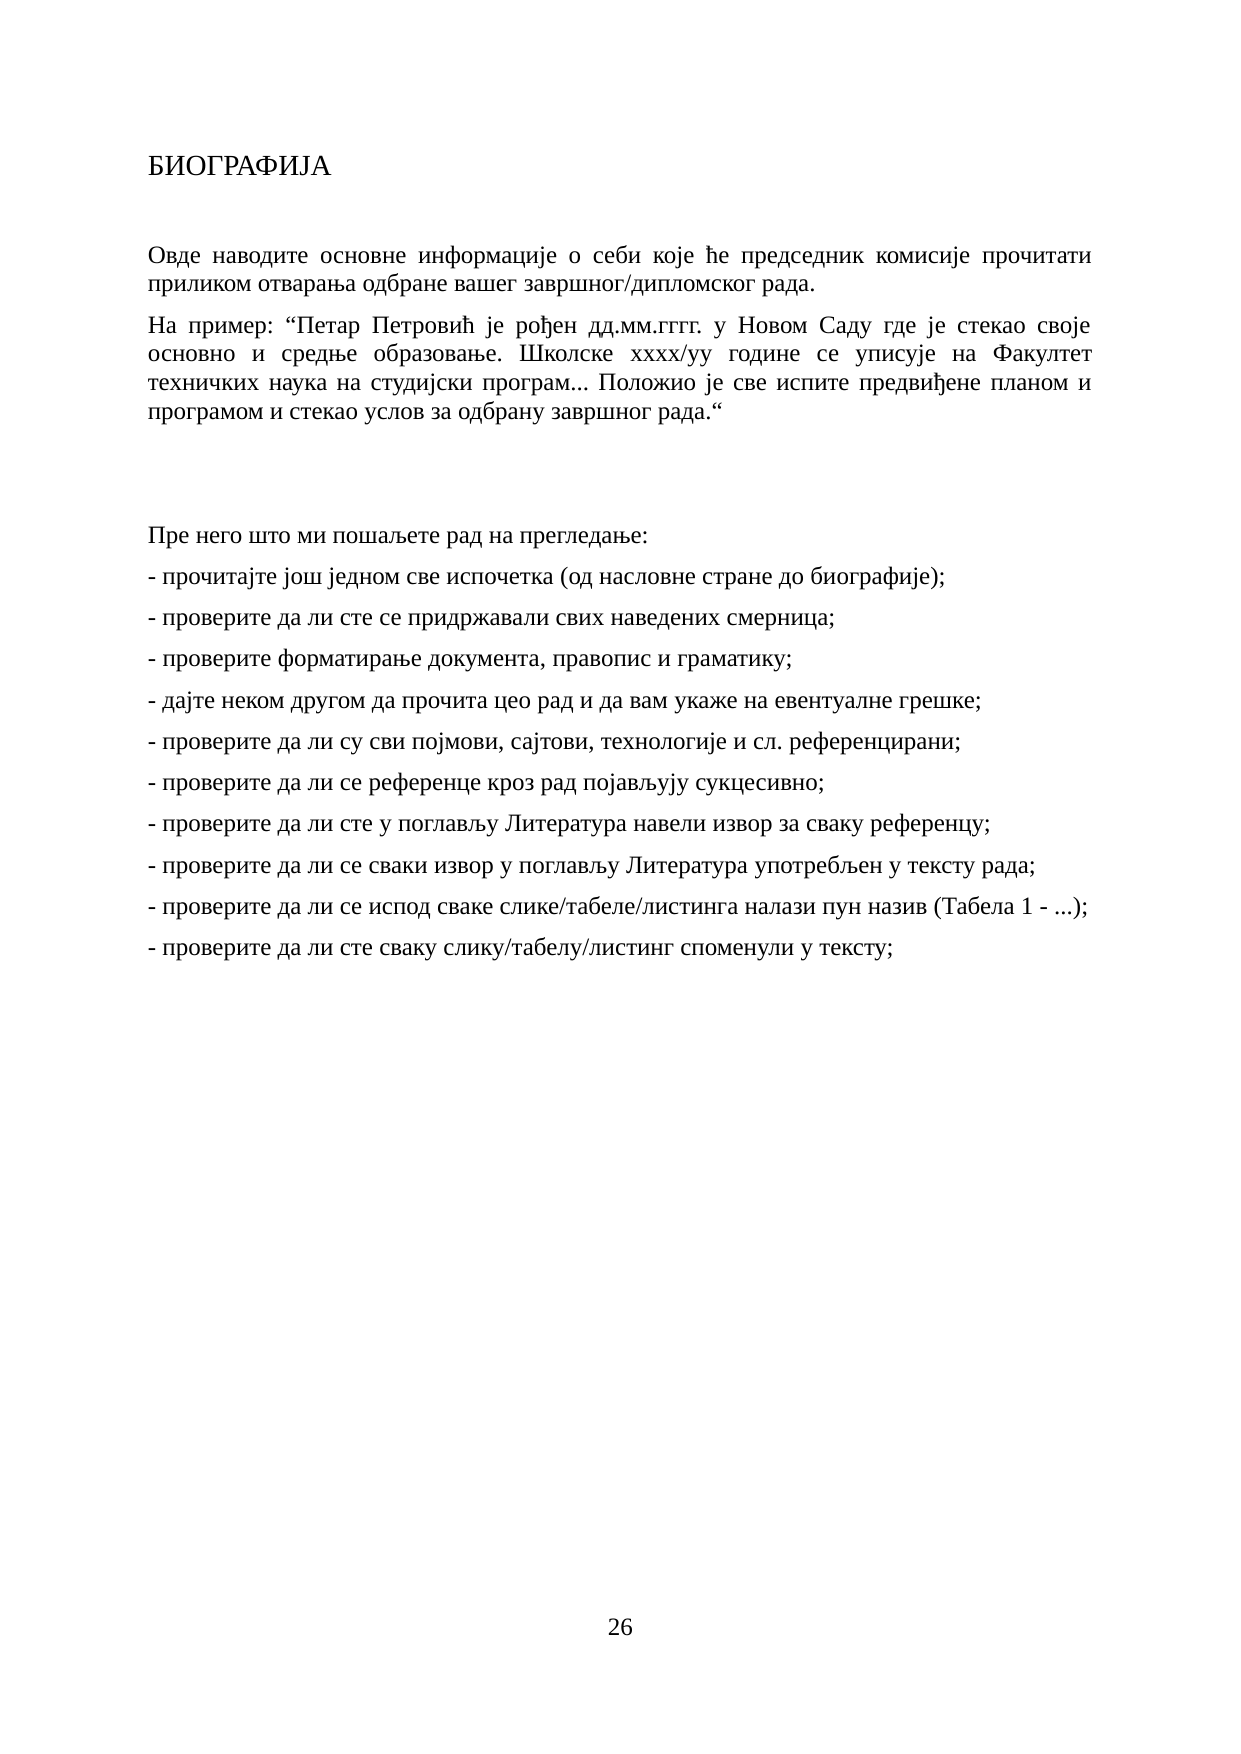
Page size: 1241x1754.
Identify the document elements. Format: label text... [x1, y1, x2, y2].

text - проверите да ли се испод сваке слике/табеле/листинга налази пун назив (Табела 1 - ...); [148, 891, 1092, 920]
text - проверите да ли су сви појмови, сајтови, технологије и сл. референцирани; [148, 726, 1092, 755]
text - проверите да ли сте се придржавали свих наведених смерница; [148, 602, 1092, 631]
text - проверите форматирање документа, правопис и граматику; [148, 643, 1092, 672]
text БИОГРАФИЈА [148, 148, 1092, 181]
text Пре него што ми пошаљете рад на прегледање: [148, 520, 1092, 548]
text - проверите да ли сте сваку слику/табелу/листинг споменули у тексту; [148, 932, 1092, 961]
text - проверите да ли се референце кроз рад појављују сукцесивно; [148, 767, 1092, 796]
text - прочитајте још једном све испочетка (од насловне стране до биографије); [148, 561, 1092, 590]
text - дајте неком другом да прочита цео рад и да вам укаже на евентуалне грешке; [148, 685, 1092, 713]
text - проверите да ли сте у поглављу Литература навели извор за сваку референцу; [148, 808, 1092, 837]
text На пример: “Петар Петровић је рођен дд.мм.гггг. у Новом Саду где је стекао своје основно и средње образовање. Школске xxxx/yy године се уписује на Факултет техничких наука на студијски програм... Положио је све испите предвиђене планом и програмом и стекао услов за одбрану завршног рада.“ [148, 310, 1092, 425]
text - проверите да ли се сваки извор у поглављу Литература употребљен у тексту рада; [148, 850, 1092, 878]
text Овде наводите основне информације о себи које ће председник комисије прочитати приликом отварања одбране вашег завршног/дипломског рада. [148, 240, 1092, 297]
